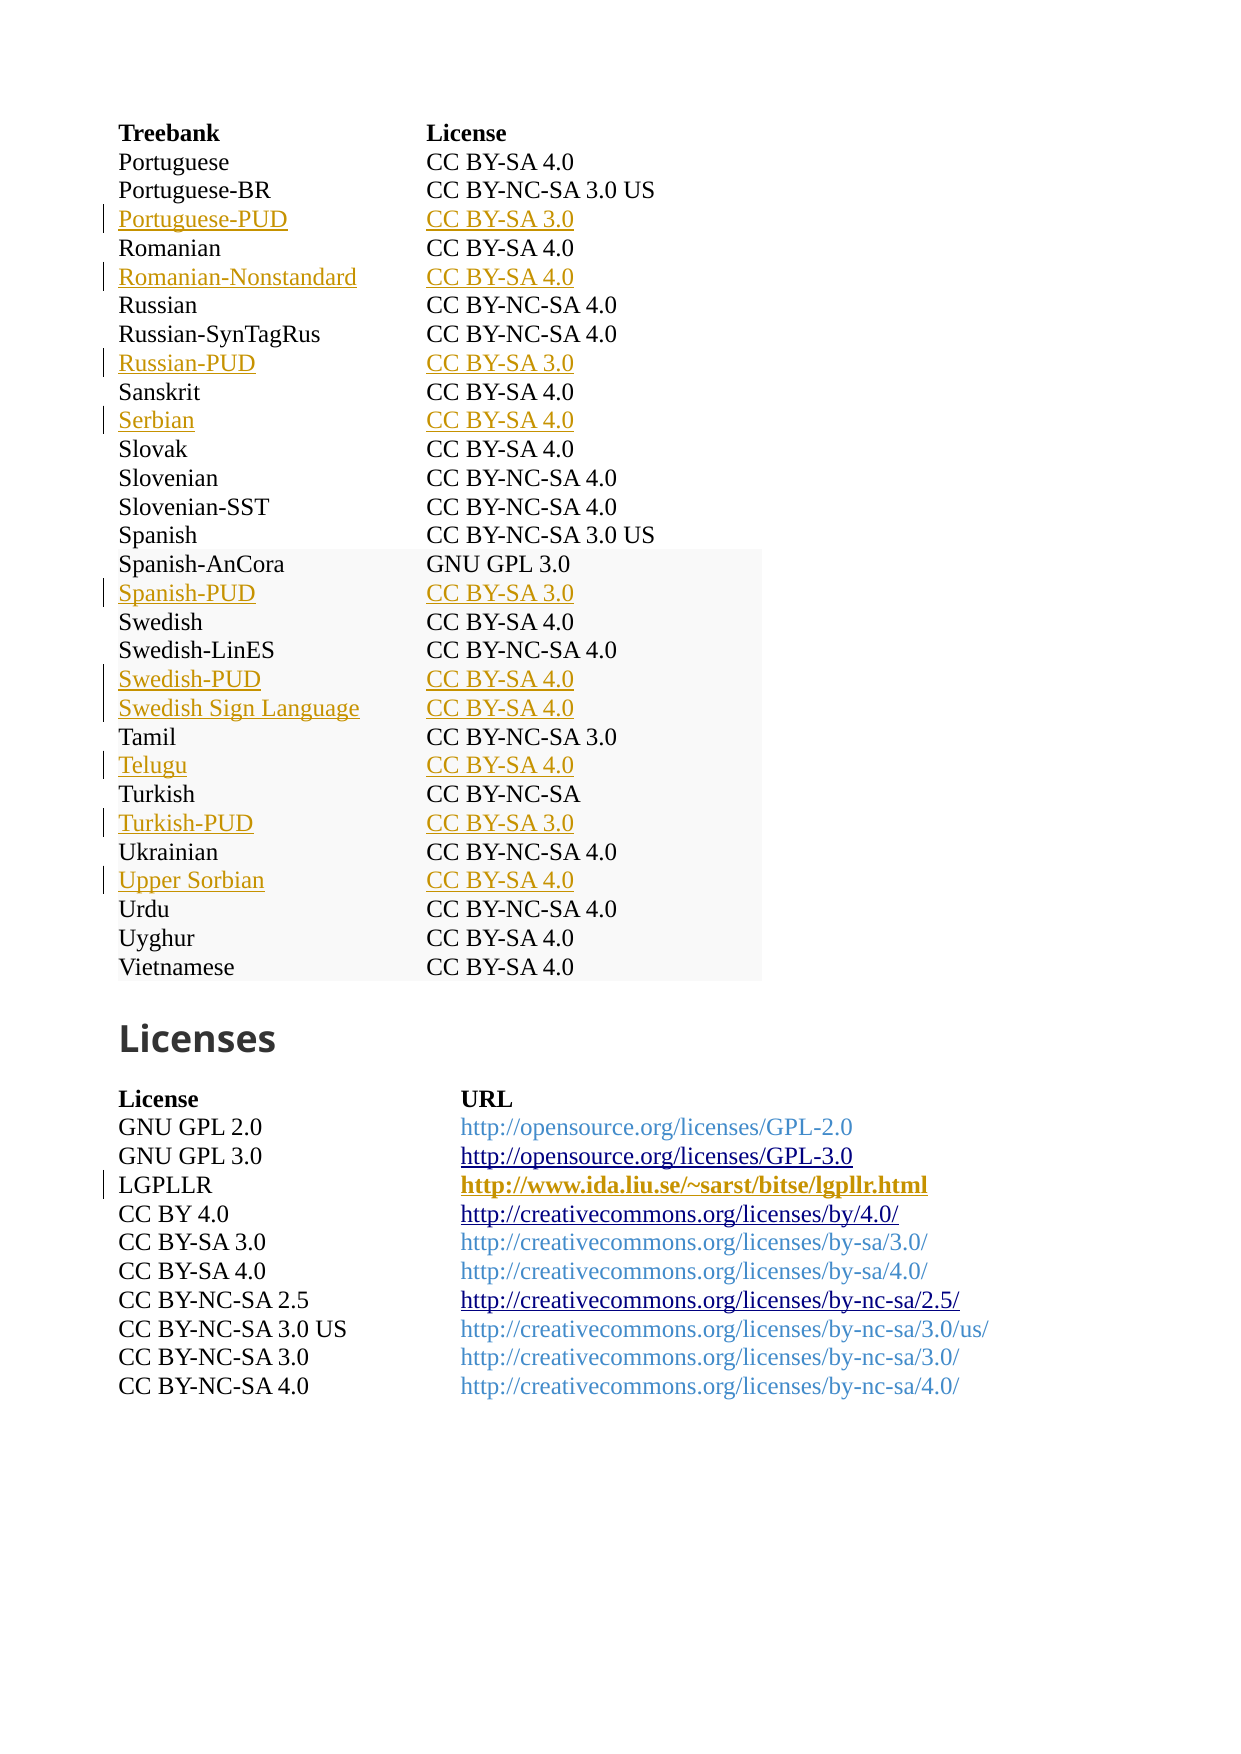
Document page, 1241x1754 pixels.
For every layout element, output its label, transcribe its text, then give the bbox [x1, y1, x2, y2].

table_cell GNU GPL 2.0 [118, 1113, 460, 1141]
table_cell http://creativecommons.org/licenses/by-nc-sa/4.0/ [460, 1371, 1051, 1400]
table_cell CC BY-NC-SA 4.0 [426, 492, 762, 521]
table_cell CC BY-NC-SA 4.0 [426, 894, 762, 923]
table_cell http://creativecommons.org/licenses/by-nc-sa/3.0/ [460, 1343, 1051, 1371]
table_cell CC BY-SA 4.0 [426, 751, 762, 779]
table_cell CC BY-NC-SA 4.0 [426, 837, 762, 866]
table_cell CC BY-NC-SA 3.0 US [426, 176, 762, 204]
table_cell CC BY-SA 4.0 [426, 866, 762, 894]
table_cell Swedish [118, 607, 426, 636]
table_cell CC BY-SA 4.0 [426, 434, 762, 463]
table_cell Tamil [118, 722, 426, 751]
table_cell GNU GPL 3.0 [426, 549, 762, 578]
table_cell Russian-SynTagRus [118, 319, 426, 348]
table_cell CC BY-SA 4.0 [426, 233, 762, 262]
table_cell CC BY-SA 4.0 [426, 262, 762, 291]
table_cell Russian-PUD [118, 348, 426, 377]
table_cell Portuguese [118, 147, 426, 176]
table_cell Serbian [118, 406, 426, 434]
table_cell CC BY-SA 4.0 [426, 923, 762, 952]
table_cell CC BY-SA 4.0 [426, 607, 762, 636]
table_cell Ukrainian [118, 837, 426, 866]
table_cell CC BY-SA 3.0 [118, 1228, 460, 1256]
table_cell Vietnamese [118, 952, 426, 981]
table_cell http://www.ida.liu.se/~sarst/bitse/lgpllr.html [460, 1170, 1051, 1199]
table_header Treebank [118, 118, 426, 147]
table_cell Slovenian-SST [118, 492, 426, 521]
table_cell Spanish-PUD [118, 578, 426, 607]
table_cell Turkish [118, 779, 426, 808]
table_cell Swedish-PUD [118, 664, 426, 693]
table_cell CC BY-NC-SA 4.0 [426, 463, 762, 492]
table_cell http://creativecommons.org/licenses/by-nc-sa/3.0/us/ [460, 1314, 1051, 1342]
table_cell Spanish-AnCora [118, 549, 426, 578]
table_cell CC BY-NC-SA 2.5 [118, 1285, 460, 1314]
table_cell CC BY-NC-SA 4.0 [426, 636, 762, 664]
table_cell CC BY-NC-SA 3.0 US [118, 1314, 460, 1342]
table_cell Russian [118, 291, 426, 319]
table_cell CC BY-NC-SA 4.0 [118, 1371, 460, 1400]
table_cell Upper Sorbian [118, 866, 426, 894]
table_cell Portuguese-BR [118, 176, 426, 204]
table_cell CC BY-SA 4.0 [426, 952, 762, 981]
table_cell GNU GPL 3.0 [118, 1141, 460, 1170]
table_cell http://opensource.org/licenses/GPL-2.0 [460, 1113, 1051, 1141]
table_cell CC BY-SA 3.0 [426, 204, 762, 233]
table_cell Slovenian [118, 463, 426, 492]
table_cell CC BY-NC-SA 3.0 [426, 722, 762, 751]
table_cell Swedish Sign Language [118, 693, 426, 722]
table_header URL [460, 1084, 1051, 1112]
table_cell Portuguese-PUD [118, 204, 426, 233]
table_cell CC BY-NC-SA 3.0 [118, 1343, 460, 1371]
table_cell http://creativecommons.org/licenses/by-sa/4.0/ [460, 1256, 1051, 1285]
table_cell Romanian-Nonstandard [118, 262, 426, 291]
table_header License [426, 118, 762, 147]
table_cell CC BY-NC-SA 3.0 US [426, 521, 762, 549]
table_cell Slovak [118, 434, 426, 463]
table_cell CC BY-SA 3.0 [426, 348, 762, 377]
table_cell CC BY-SA 4.0 [426, 664, 762, 693]
table_cell Spanish [118, 521, 426, 549]
table_cell Romanian [118, 233, 426, 262]
table_cell CC BY-NC-SA 4.0 [426, 291, 762, 319]
subtitle Licenses [118, 1012, 1122, 1063]
table_header License [118, 1084, 460, 1112]
table_cell CC BY-SA 4.0 [426, 693, 762, 722]
table_cell CC BY-SA 3.0 [426, 808, 762, 837]
table_cell CC BY-SA 4.0 [426, 406, 762, 434]
table_cell http://creativecommons.org/licenses/by-sa/3.0/ [460, 1228, 1051, 1256]
table_cell http://creativecommons.org/licenses/by/4.0/ [460, 1199, 1051, 1227]
table_cell Swedish-LinES [118, 636, 426, 664]
table_cell Sanskrit [118, 377, 426, 406]
table_cell http://opensource.org/licenses/GPL-3.0 [460, 1141, 1051, 1170]
table_cell Turkish-PUD [118, 808, 426, 837]
table_cell CC BY-SA 4.0 [118, 1256, 460, 1285]
table_cell Urdu [118, 894, 426, 923]
table_cell CC BY 4.0 [118, 1199, 460, 1227]
table_cell http://creativecommons.org/licenses/by-nc-sa/2.5/ [460, 1285, 1051, 1314]
table_cell CC BY-SA 4.0 [426, 147, 762, 176]
table_cell Uyghur [118, 923, 426, 952]
table_cell CC BY-SA 4.0 [426, 377, 762, 406]
table_cell CC BY-NC-SA [426, 779, 762, 808]
table_cell Telugu [118, 751, 426, 779]
table_cell CC BY-SA 3.0 [426, 578, 762, 607]
table_cell LGPLLR [118, 1170, 460, 1199]
table_cell CC BY-NC-SA 4.0 [426, 319, 762, 348]
